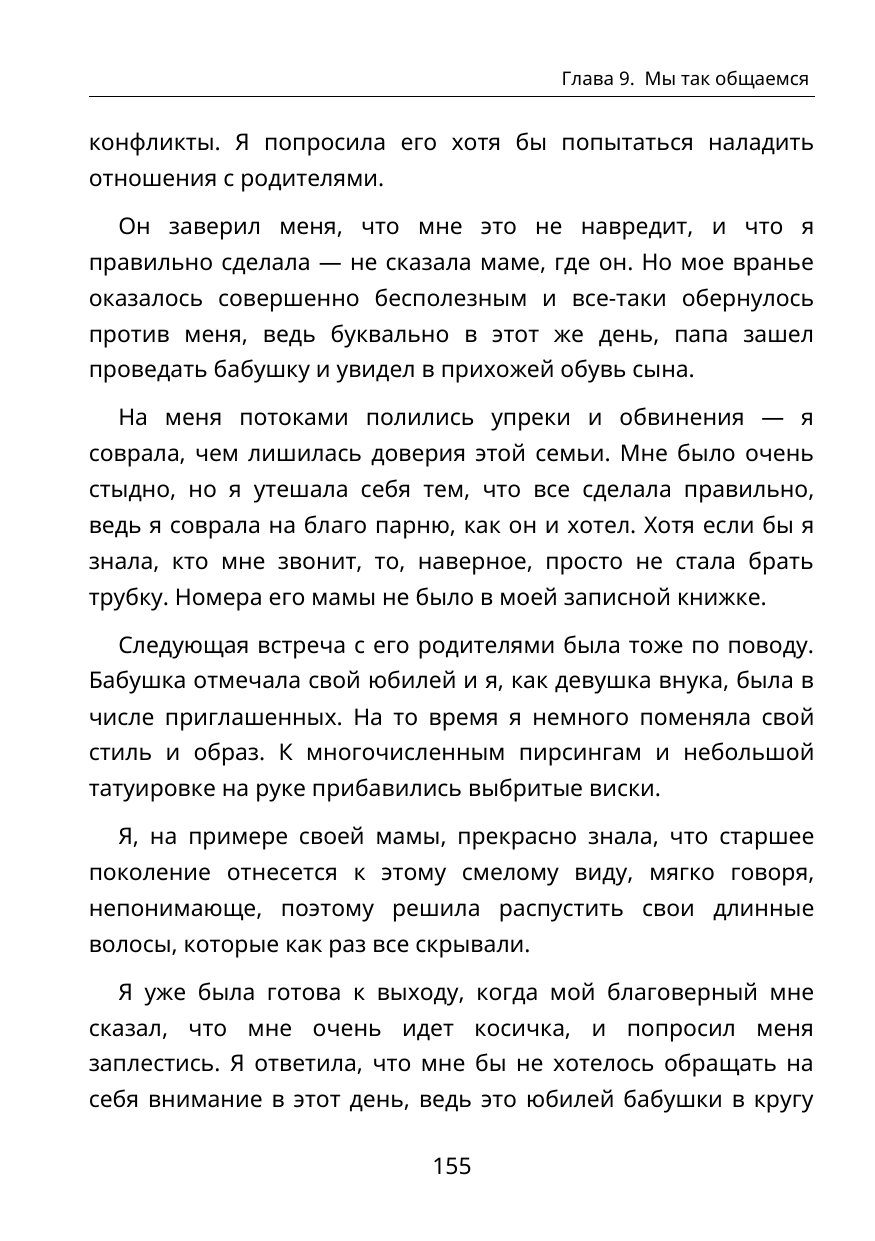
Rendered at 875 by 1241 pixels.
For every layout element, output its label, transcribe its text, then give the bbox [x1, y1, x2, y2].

text На меня потоками полились упреки и обвинения — я соврала, чем лишилась доверия этой семьи. Мне было очень стыдно, но я утешала себя тем, что все сделала правильно, ведь я соврала на благо парню, как он и хотел. Хотя если бы я знала, кто мне звонит, то, наверное, просто не стала брать трубку. Номера его мамы не было в моей записной книжке. [88, 401, 815, 612]
text Он заверил меня, что мне это не навредит, и что я правильно сделала — не сказала маме, где он. Но мое вранье оказалось совершенно бесполезным и все-таки обернулось против меня, ведь буквально в этот же день, папа зашел проведать бабушку и увидел в прихожей обувь сына. [88, 210, 815, 385]
text Я, на примере своей мамы, прекрасно знала, что старшее поколение отнесется к этому смелому виду, мягко говоря, непонимающе, поэтому решила распустить свои длинные волосы, которые как раз все скрывали. [88, 820, 815, 959]
text конфликты. Я попросила его хотя бы попытаться наладить отношения с родителями. [88, 126, 815, 193]
text Я уже была готова к выходу, когда мой благоверный мне сказал, что мне очень идет косичка, и попросил меня заплестись. Я ответила, что мне бы не хотелось обращать на себя внимание в этот день, ведь это юбилей бабушки в кругу [88, 976, 815, 1114]
text Следующая встреча с его родителями была тоже по поводу. Бабушка отмечала свой юбилей и я, как девушка внука, была в числе приглашенных. На то время я немного поменяла свой стиль и образ. К многочисленным пирсингам и небольшой татуировке на руке прибавились выбритые виски. [88, 628, 815, 803]
